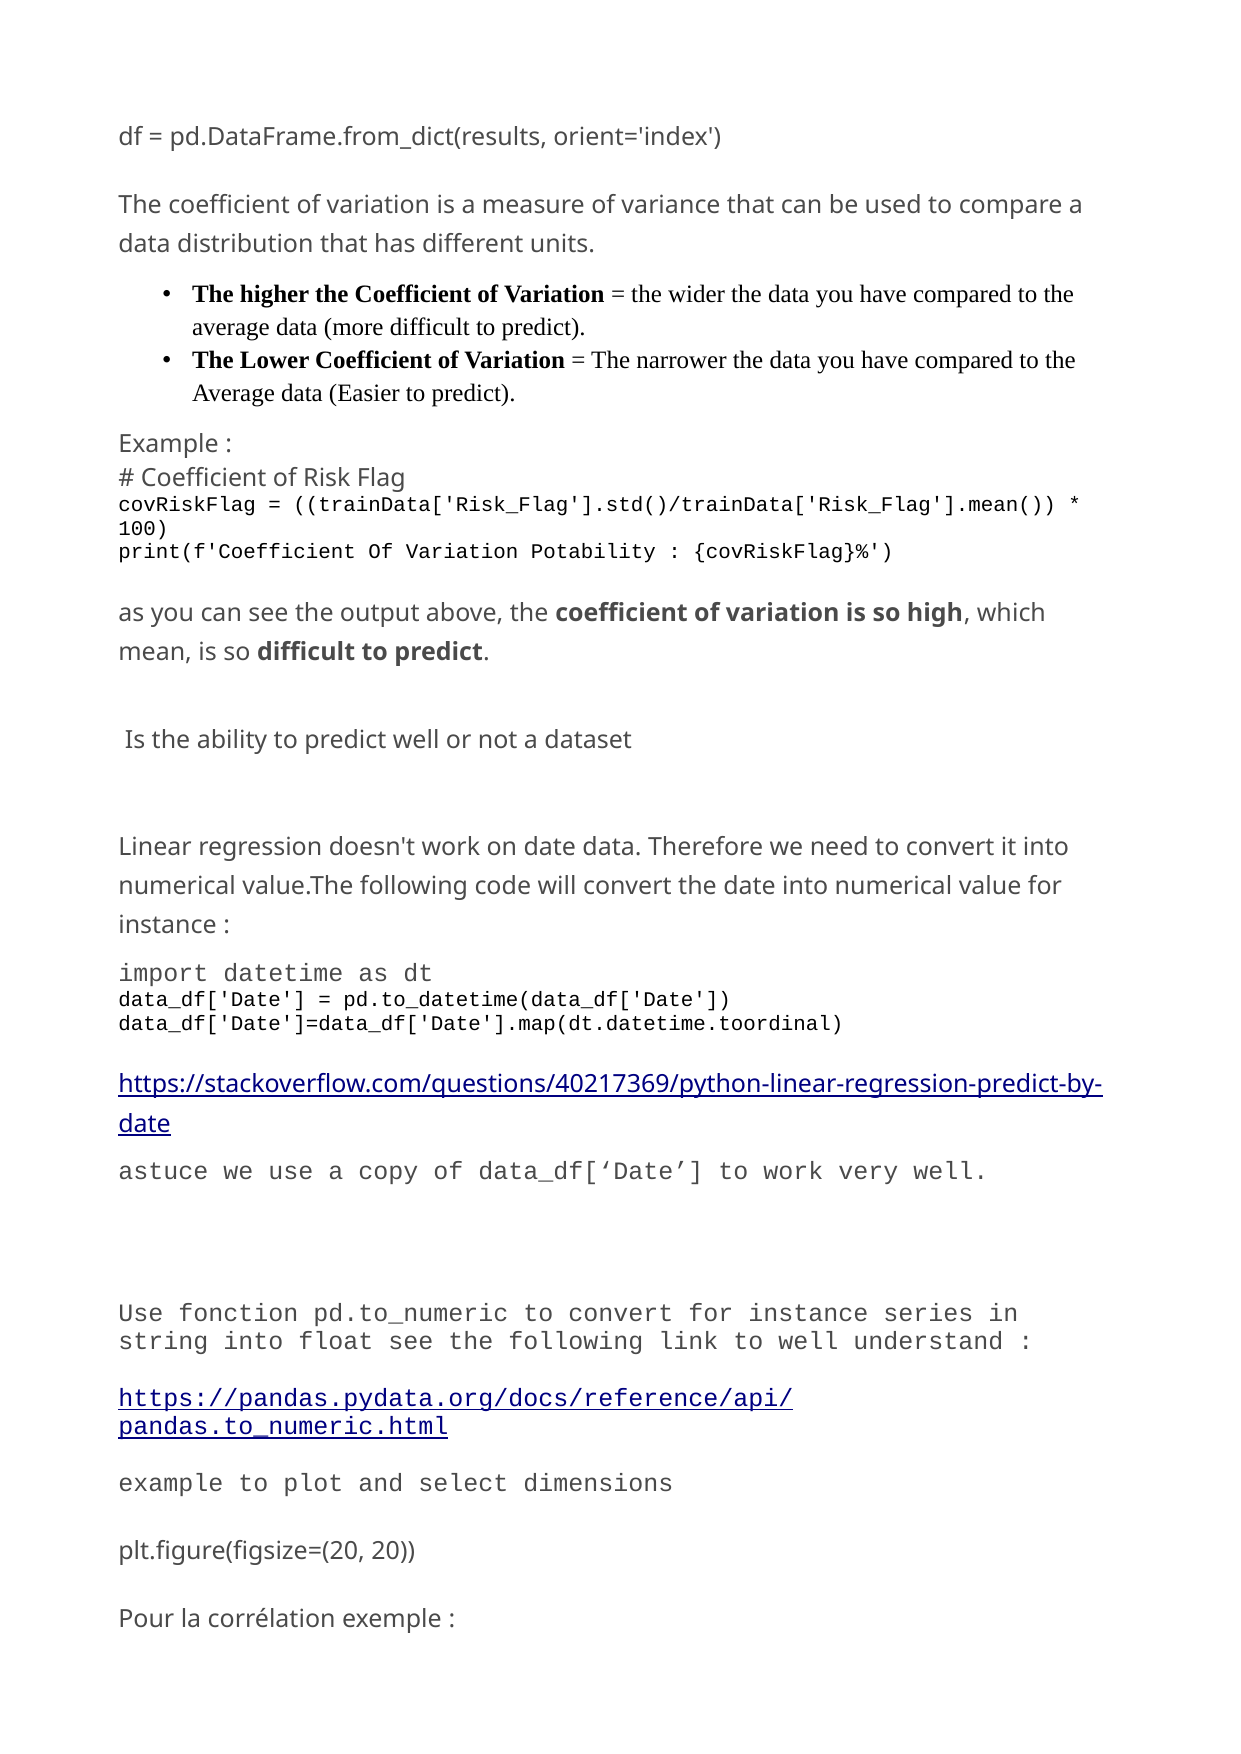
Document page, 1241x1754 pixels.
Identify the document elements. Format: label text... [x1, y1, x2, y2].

text covRiskFlag = ((trainData['Risk_Flag'].std()/trainData['Risk_Flag'].mean()) * 100) [118, 494, 1122, 541]
text # Coefficient of Risk Flag [118, 460, 1122, 494]
text Is the ability to predict well or not a dataset [118, 721, 1122, 755]
list The higher the Coefficient of Variation = the wider the data you have compared to the average data (more difficult to predict). [162, 279, 1122, 341]
text https://pandas.pydata.org/docs/reference/api/pandas.to_numeric.html [118, 1386, 1122, 1442]
text import datetime as dt [118, 961, 1122, 989]
text example to plot and select dimensions [118, 1471, 1122, 1499]
text Example : [118, 426, 1122, 460]
text Linear regression doesn't work on date data. Therefore we need to convert it into numerical value.The following code will convert the date into numerical value for instance : [118, 829, 1122, 941]
text https://stackoverflow.com/questions/40217369/python-linear-regression-predict-by-date [118, 1066, 1122, 1139]
text astuce we use a copy of data_df[‘Date’] to work very well. [118, 1159, 1122, 1187]
text data_df['Date'] = pd.to_datetime(data_df['Date']) [118, 989, 1122, 1013]
text data_df['Date']=data_df['Date'].map(dt.datetime.toordinal) [118, 1013, 1122, 1037]
text plt.figure(figsize=(20, 20)) [118, 1533, 1122, 1567]
text The coefficient of variation is a measure of variance that can be used to compare a data distribution that has different units. [118, 186, 1122, 259]
text print(f'Coefficient Of Variation Potability : {covRiskFlag}%') [118, 541, 1122, 565]
list The Lower Coefficient of Variation = The narrower the data you have compared to the Average data (Easier to predict). [162, 345, 1122, 407]
text Use fonction pd.to_numeric to convert for instance series in string into float see the following link to well understand : [118, 1301, 1122, 1357]
text df = pd.DataFrame.from_dict(results, orient='index') [118, 118, 1122, 152]
text Pour la corrélation exemple : [118, 1601, 1122, 1635]
text as you can see the output above, the coefficient of variation is so high, which mean, is so difficult to predict. [118, 594, 1122, 668]
